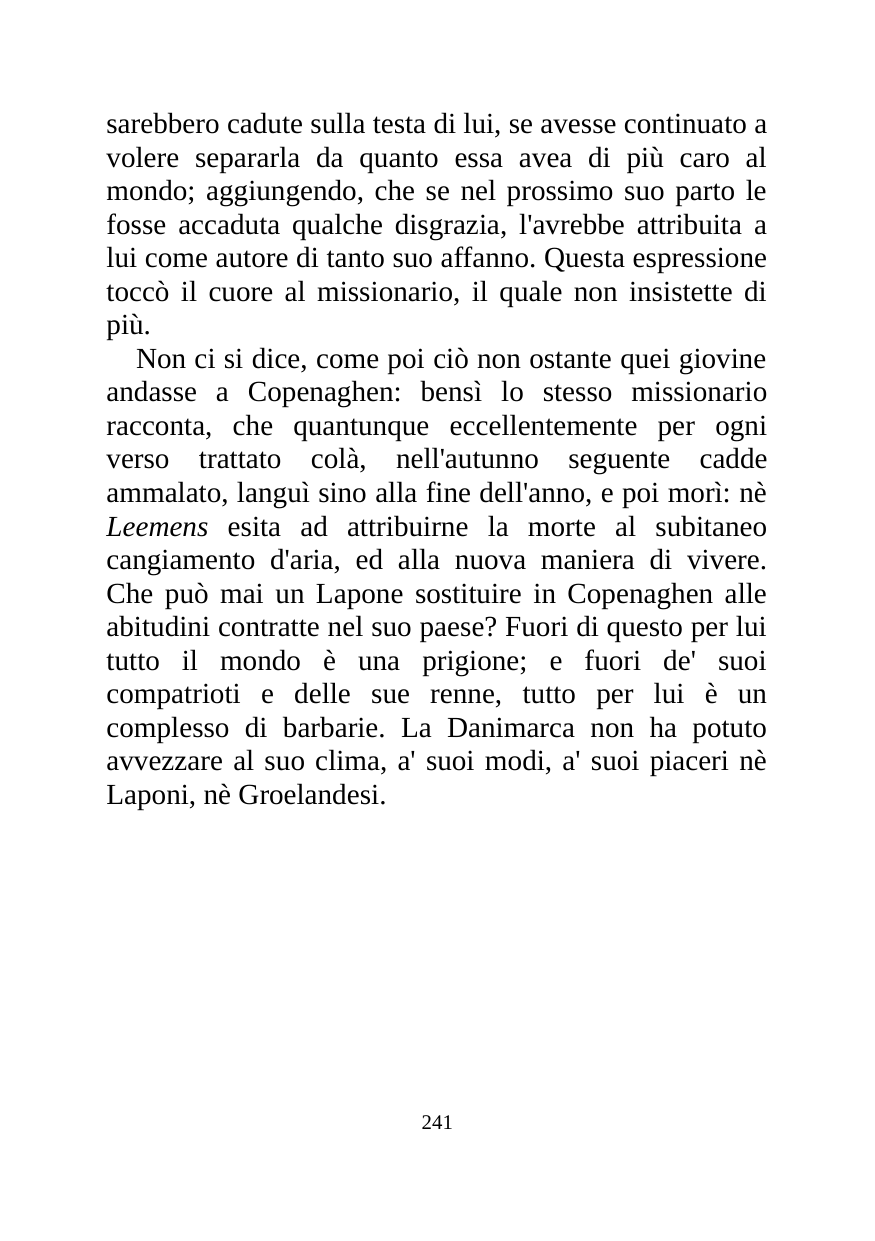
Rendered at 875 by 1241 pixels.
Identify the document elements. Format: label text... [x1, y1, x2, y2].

text Non ci si dice, come poi ciò non ostante quei giovine andasse a Copenaghen: bensì lo stesso missionario racconta, che quantunque eccellentemente per ogni verso trattato colà, nell'autunno seguente cadde ammalato, languì sino alla fine dell'anno, e poi morì: nè Leemens esita ad attribuirne la morte al subitaneo cangiamento d'aria, ed alla nuova maniera di vivere. Che può mai un Lapone sostituire in Copenaghen alle abitudini contratte nel suo paese? Fuori di questo per lui tutto il mondo è una prigione; e fuori de' suoi compatrioti e delle sue renne, tutto per lui è un complesso di barbarie. La Danimarca non ha potuto avvezzare al suo clima, a' suoi modi, a' suoi piaceri nè Laponi, nè Groelandesi. [106, 341, 768, 811]
text sarebbero cadute sulla testa di lui, se avesse continuato a volere separarla da quanto essa avea di più caro al mondo; aggiungendo, che se nel prossimo suo parto le fosse accaduta qualche disgrazia, l'avrebbe attribuita a lui come autore di tanto suo affanno. Questa espressione toccò il cuore al missionario, il quale non insistette di più. [106, 106, 768, 341]
